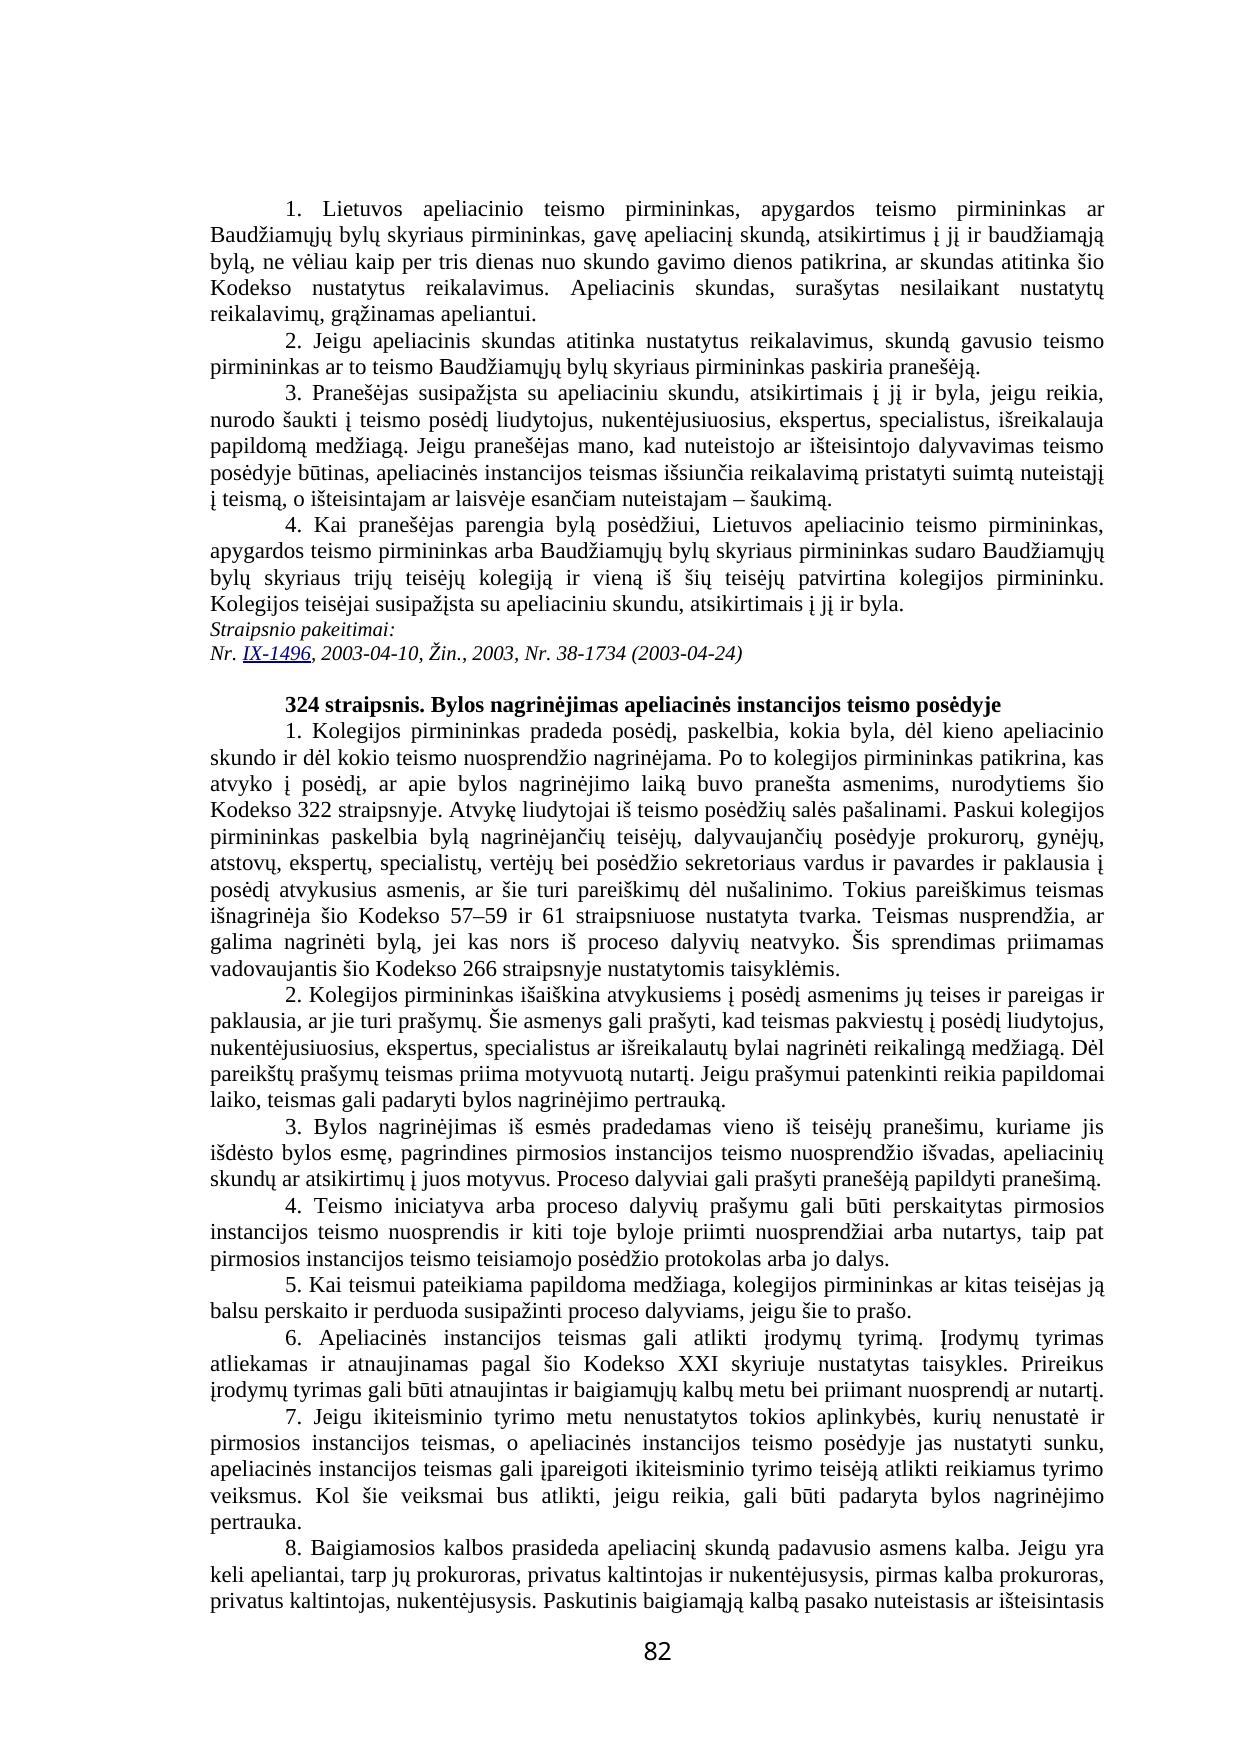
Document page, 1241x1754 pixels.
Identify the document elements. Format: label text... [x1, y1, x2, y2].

text Straipsnio pakeitimai: [210, 617, 1106, 641]
text 4. Teismo iniciatyva arba proceso dalyvių prašymu gali būti perskaitytas pirmosios instancijos teismo nuosprendis ir kiti toje byloje priimti nuosprendžiai arba nutartys, taip pat pirmosios instancijos teismo teisiamojo posėdžio protokolas arba jo dalys. [210, 1192, 1106, 1271]
text 8. Baigiamosios kalbos prasideda apeliacinį skundą padavusio asmens kalba. Jeigu yra keli apeliantai, tarp jų prokuroras, privatus kaltintojas ir nukentėjusysis, pirmas kalba prokuroras, privatus kaltintojas, nukentėjusysis. Paskutinis baigiamąją kalbą pasako nuteistasis ar išteisintasis [210, 1534, 1106, 1613]
text 6. Apeliacinės instancijos teismas gali atlikti įrodymų tyrimą. Įrodymų tyrimas atliekamas ir atnaujinamas pagal šio Kodekso XXI skyriuje nustatytas taisykles. Prireikus įrodymų tyrimas gali būti atnaujintas ir baigiamųjų kalbų metu bei priimant nuosprendį ar nutartį. [210, 1324, 1106, 1403]
text 3. Pranešėjas susipažįsta su apeliaciniu skundu, atsikirtimais į jį ir byla, jeigu reikia, nurodo šaukti į teismo posėdį liudytojus, nukentėjusiuosius, ekspertus, specialistus, išreikalauja papildomą medžiagą. Jeigu pranešėjas mano, kad nuteistojo ar išteisintojo dalyvavimas teismo posėdyje būtinas, apeliacinės instancijos teismas išsiunčia reikalavimą pristatyti suimtą nuteistąjį į teismą, o išteisintajam ar laisvėje esančiam nuteistajam – šaukimą. [210, 379, 1106, 511]
text 2. Kolegijos pirmininkas išaiškina atvykusiems į posėdį asmenims jų teises ir pareigas ir paklausia, ar jie turi prašymų. Šie asmenys gali prašyti, kad teismas pakviestų į posėdį liudytojus, nukentėjusiuosius, ekspertus, specialistus ar išreikalautų bylai nagrinėti reikalingą medžiagą. Dėl pareikštų prašymų teismas priima motyvuotą nutartį. Jeigu prašymui patenkinti reikia papildomai laiko, teismas gali padaryti bylos nagrinėjimo pertrauką. [210, 981, 1106, 1113]
text 1. Kolegijos pirmininkas pradeda posėdį, paskelbia, kokia byla, dėl kieno apeliacinio skundo ir dėl kokio teismo nuosprendžio nagrinėjama. Po to kolegijos pirmininkas patikrina, kas atvyko į posėdį, ar apie bylos nagrinėjimo laiką buvo pranešta asmenims, nurodytiems šio Kodekso 322 straipsnyje. Atvykę liudytojai iš teismo posėdžių salės pašalinami. Paskui kolegijos pirmininkas paskelbia bylą nagrinėjančių teisėjų, dalyvaujančių posėdyje prokurorų, gynėjų, atstovų, ekspertų, specialistų, vertėjų bei posėdžio sekretoriaus vardus ir pavardes ir paklausia į posėdį atvykusius asmenis, ar šie turi pareiškimų dėl nušalinimo. Tokius pareiškimus teismas išnagrinėja šio Kodekso 57–59 ir 61 straipsniuose nustatyta tvarka. Teismas nusprendžia, ar galima nagrinėti bylą, jei kas nors iš proceso dalyvių neatvyko. Šis sprendimas priimamas vadovaujantis šio Kodekso 266 straipsnyje nustatytomis taisyklėmis. [210, 717, 1106, 981]
text Nr. IX-1496, 2003-04-10, Žin., 2003, Nr. 38-1734 (2003-04-24) [210, 641, 1106, 665]
text 2. Jeigu apeliacinis skundas atitinka nustatytus reikalavimus, skundą gavusio teismo pirmininkas ar to teismo Baudžiamųjų bylų skyriaus pirmininkas paskiria pranešėją. [210, 327, 1106, 379]
text 324 straipsnis. Bylos nagrinėjimas apeliacinės instancijos teismo posėdyje [210, 691, 1106, 717]
text 7. Jeigu ikiteisminio tyrimo metu nenustatytos tokios aplinkybės, kurių nenustatė ir pirmosios instancijos teismas, o apeliacinės instancijos teismo posėdyje jas nustatyti sunku, apeliacinės instancijos teismas gali įpareigoti ikiteisminio tyrimo teisėją atlikti reikiamus tyrimo veiksmus. Kol šie veiksmai bus atlikti, jeigu reikia, gali būti padaryta bylos nagrinėjimo pertrauka. [210, 1403, 1106, 1534]
text 5. Kai teismui pateikiama papildoma medžiaga, kolegijos pirmininkas ar kitas teisėjas ją balsu perskaito ir perduoda susipažinti proceso dalyviams, jeigu šie to prašo. [210, 1271, 1106, 1324]
text 1. Lietuvos apeliacinio teismo pirmininkas, apygardos teismo pirmininkas ar Baudžiamųjų bylų skyriaus pirmininkas, gavę apeliacinį skundą, atsikirtimus į jį ir baudžiamąją bylą, ne vėliau kaip per tris dienas nuo skundo gavimo dienos patikrina, ar skundas atitinka šio Kodekso nustatytus reikalavimus. Apeliacinis skundas, surašytas nesilaikant nustatytų reikalavimų, grąžinamas apeliantui. [210, 195, 1106, 327]
text 3. Bylos nagrinėjimas iš esmės pradedamas vieno iš teisėjų pranešimu, kuriame jis išdėsto bylos esmę, pagrindines pirmosios instancijos teismo nuosprendžio išvadas, apeliacinių skundų ar atsikirtimų į juos motyvus. Proceso dalyviai gali prašyti pranešėją papildyti pranešimą. [210, 1113, 1106, 1192]
text 4. Kai pranešėjas parengia bylą posėdžiui, Lietuvos apeliacinio teismo pirmininkas, apygardos teismo pirmininkas arba Baudžiamųjų bylų skyriaus pirmininkas sudaro Baudžiamųjų bylų skyriaus trijų teisėjų kolegiją ir vieną iš šių teisėjų patvirtina kolegijos pirmininku. Kolegijos teisėjai susipažįsta su apeliaciniu skundu, atsikirtimais į jį ir byla. [210, 511, 1106, 617]
